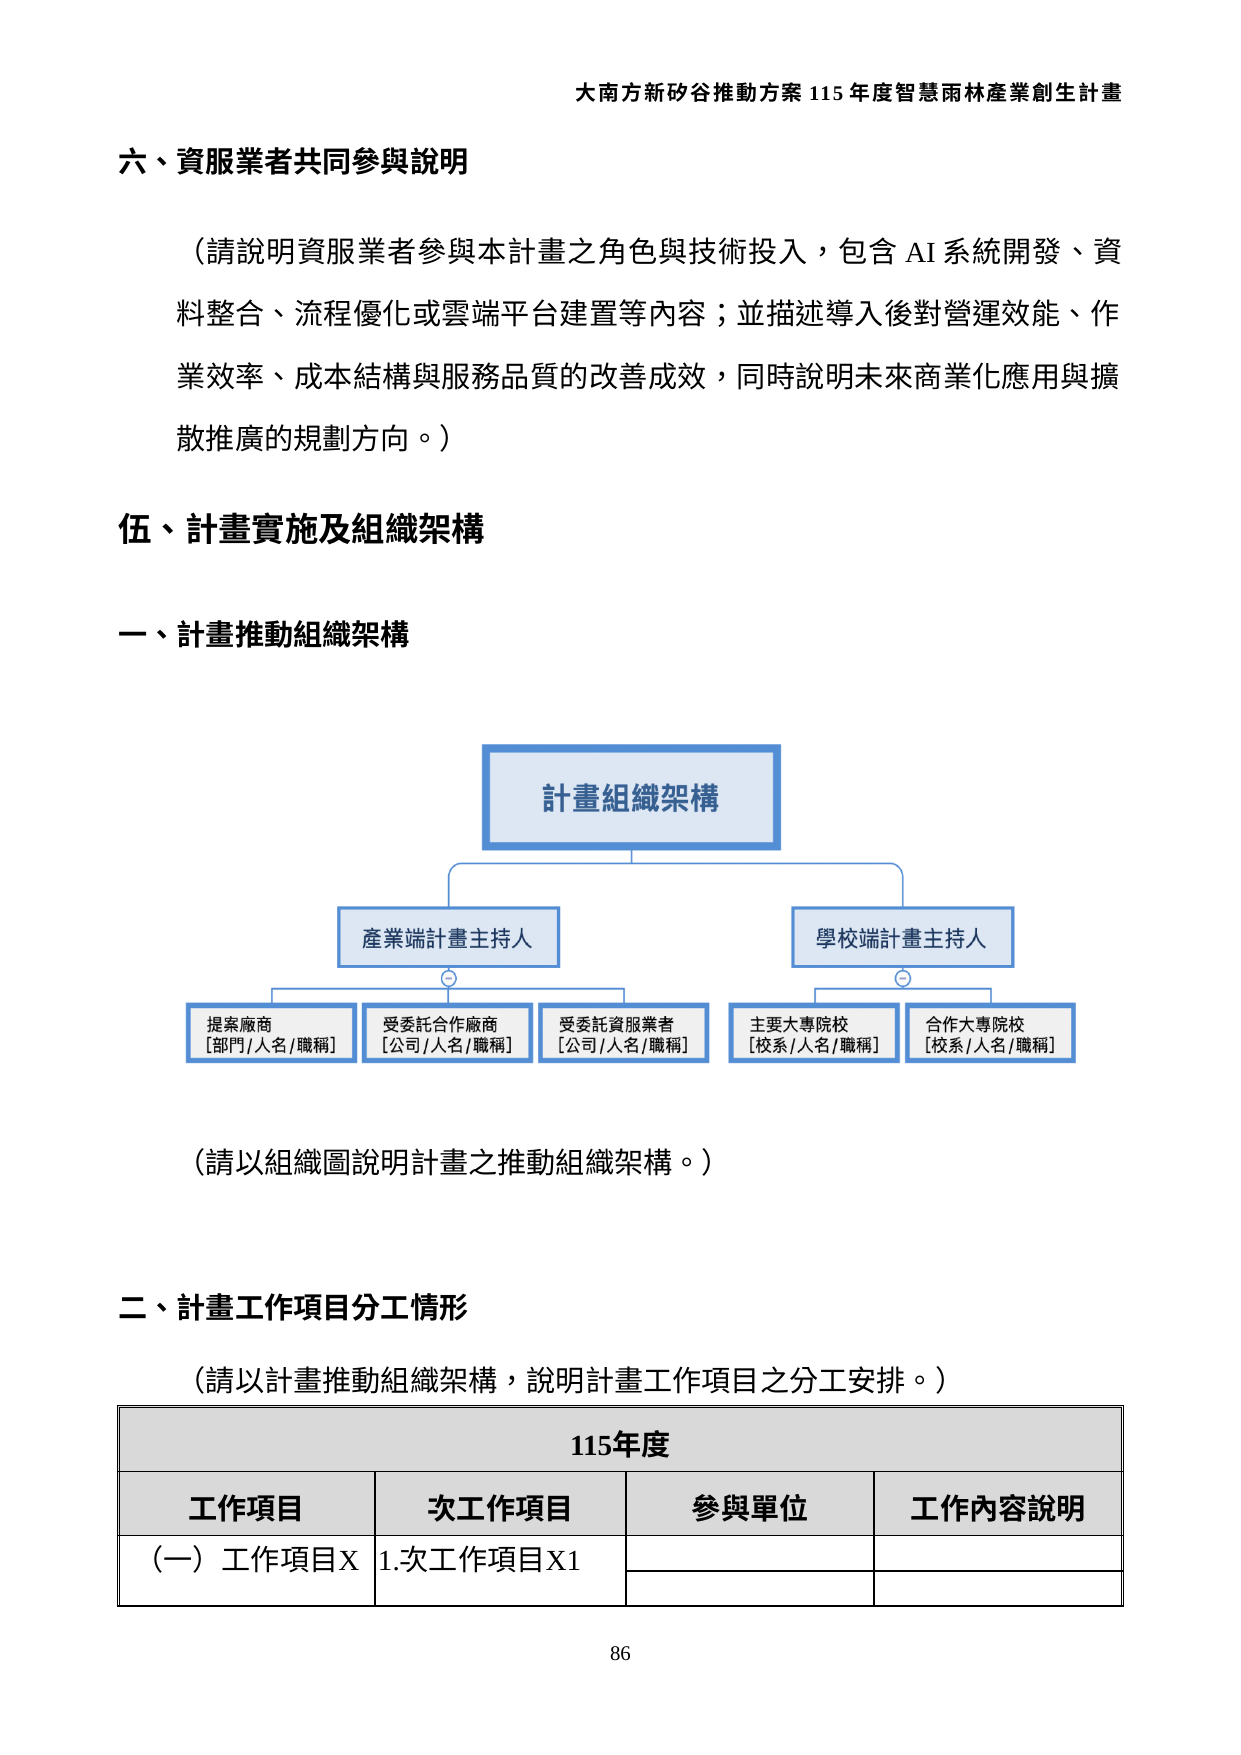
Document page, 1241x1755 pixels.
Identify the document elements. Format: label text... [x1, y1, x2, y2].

table_cell 工作內容說明 [875, 1472, 1121, 1535]
table_cell 1.次工作項目X1 [376, 1536, 625, 1605]
text 二、計畫工作項目分工情形 [118, 1264, 1122, 1327]
table_cell [875, 1536, 1121, 1570]
text （請以計畫推動組織架構，說明計畫工作項目之分工安排。） [176, 1337, 1122, 1400]
subtitle 六、資服業者共同參與說明 [118, 118, 1122, 181]
table_cell 工作項目 [120, 1472, 374, 1535]
table_cell （一）工作項目X [120, 1536, 374, 1605]
table_header 115年度 [120, 1408, 1121, 1471]
table_cell [627, 1572, 873, 1605]
table_cell 參與單位 [627, 1472, 873, 1535]
text （請以組織圖說明計畫之推動組織架構。） [176, 681, 1122, 1181]
table_cell [875, 1572, 1121, 1605]
table_cell 次工作項目 [376, 1472, 625, 1535]
subtitle 伍、計畫實施及組織架構 [118, 485, 1122, 547]
subtitle 一、計畫推動組織架構 [118, 591, 1122, 654]
text （請說明資服業者參與本計畫之角色與技術投入，包含AI系統開發、資料整合、流程優化或雲端平台建置等內容；並描述導入後對營運效能、作業效率、成本結構與服務品質的改善成效，同時說明未來商業化應用與擴散推廣的規劃方向。） [176, 208, 1122, 458]
table_cell [627, 1536, 873, 1570]
